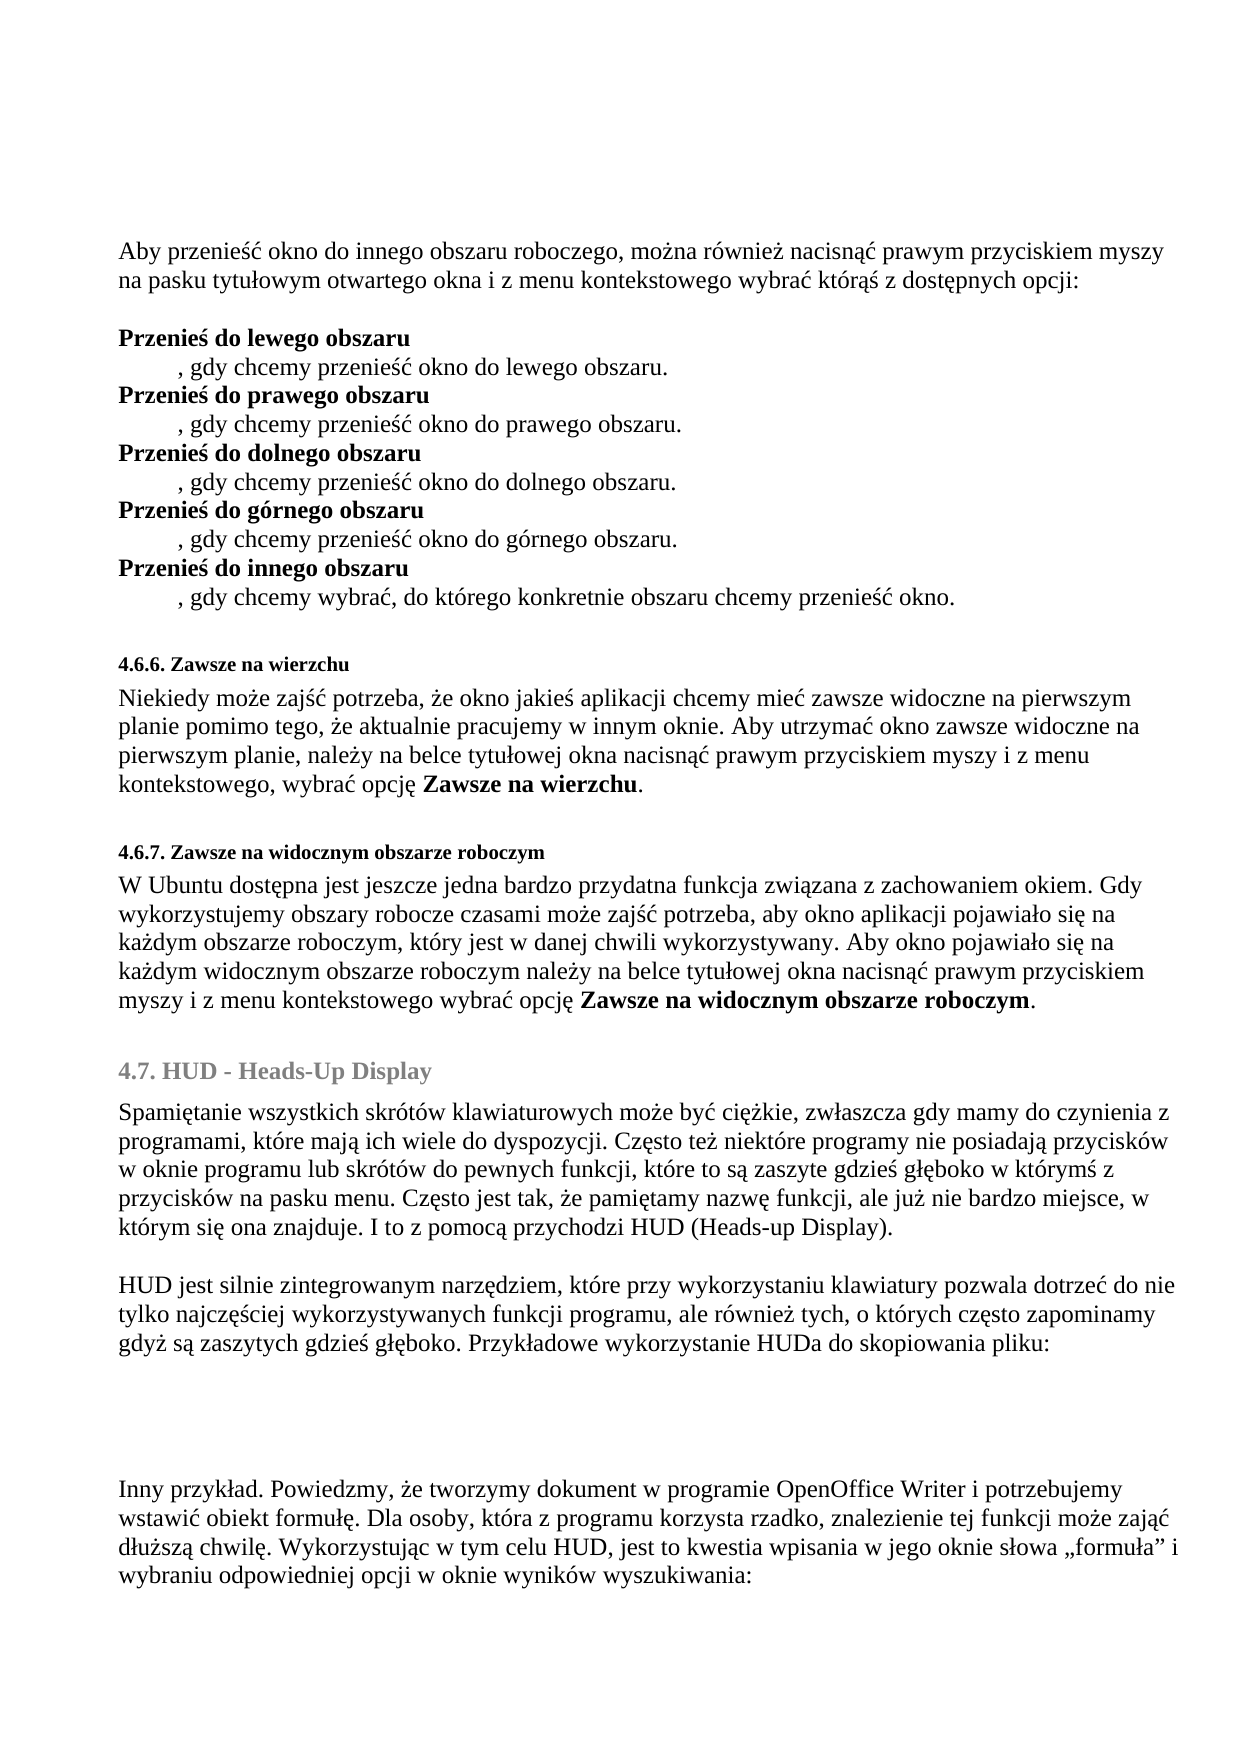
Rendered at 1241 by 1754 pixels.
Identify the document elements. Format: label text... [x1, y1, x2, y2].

subtitle Przenieś do innego obszaru [118, 553, 1181, 582]
text Niekiedy może zajść potrzeba, że okno jakieś aplikacji chcemy mieć zawsze widoczne na pierwszym planie pomimo tego, że aktualnie pracujemy w innym oknie. Aby utrzymać okno zawsze widoczne na pierwszym planie, należy na belce tytułowej okna nacisnąć prawym przyciskiem myszy i z menu kontekstowego, wybrać opcję Zawsze na wierzchu. [118, 683, 1181, 798]
subtitle Przenieś do górnego obszaru [118, 495, 1181, 524]
list , gdy chcemy przenieść okno do lewego obszaru. [177, 352, 1181, 380]
subtitle Przenieś do dolnego obszaru [118, 438, 1181, 467]
text Aby przenieść okno do innego obszaru roboczego, można również nacisnąć prawym przyciskiem myszy na pasku tytułowym otwartego okna i z menu kontekstowego wybrać którąś z dostępnych opcji: [118, 236, 1181, 293]
text W Ubuntu dostępna jest jeszcze jedna bardzo przydatna funkcja związana z zachowaniem okiem. Gdy wykorzystujemy obszary robocze czasami może zajść potrzeba, aby okno aplikacji pojawiało się na każdym obszarze roboczym, który jest w danej chwili wykorzystywany. Aby okno pojawiało się na każdym widocznym obszarze roboczym należy na belce tytułowej okna nacisnąć prawym przyciskiem myszy i z menu kontekstowego wybrać opcję Zawsze na widocznym obszarze roboczym. [118, 870, 1181, 1014]
text HUD jest silnie zintegrowanym narzędziem, które przy wykorzystaniu klawiatury pozwala dotrzeć do nie tylko najczęściej wykorzystywanych funkcji programu, ale również tych, o których często zapominamy gdyż są zaszytych gdzieś głęboko. Przykładowe wykorzystanie HUDa do skopiowania pliku: [118, 1270, 1181, 1356]
subtitle 4.6.6. Zawsze na wierzchu [118, 652, 1181, 676]
text Inny przykład. Powiedzmy, że tworzymy dokument w programie OpenOffice Writer i potrzebujemy wstawić obiekt formułę. Dla osoby, która z programu korzysta rzadko, znalezienie tej funkcji może zająć dłuższą chwilę. Wykorzystując w tym celu HUD, jest to kwestia wpisania w jego oknie słowa „formuła” i wybraniu odpowiedniej opcji w oknie wyników wyszukiwania: [118, 1474, 1181, 1589]
subtitle Przenieś do lewego obszaru [118, 323, 1181, 352]
list , gdy chcemy przenieść okno do dolnego obszaru. [177, 467, 1181, 495]
text Spamiętanie wszystkich skrótów klawiaturowych może być ciężkie, zwłaszcza gdy mamy do czynienia z programami, które mają ich wiele do dyspozycji. Często też niektóre programy nie posiadają przycisków w oknie programu lub skrótów do pewnych funkcji, które to są zaszyte gdzieś głęboko w którymś z przycisków na pasku menu. Często jest tak, że pamiętamy nazwę funkcji, ale już nie bardzo miejsce, w którym się ona znajduje. I to z pomocą przychodzi HUD (Heads-up Display). [118, 1097, 1181, 1241]
subtitle Przenieś do prawego obszaru [118, 380, 1181, 409]
subtitle 4.7. HUD - Heads-Up Display [118, 1056, 1181, 1084]
list , gdy chcemy przenieść okno do prawego obszaru. [177, 409, 1181, 438]
subtitle 4.6.7. Zawsze na widocznym obszarze roboczym [118, 840, 1181, 864]
list , gdy chcemy przenieść okno do górnego obszaru. [177, 524, 1181, 553]
list , gdy chcemy wybrać, do którego konkretnie obszaru chcemy przenieść okno. [177, 582, 1181, 610]
